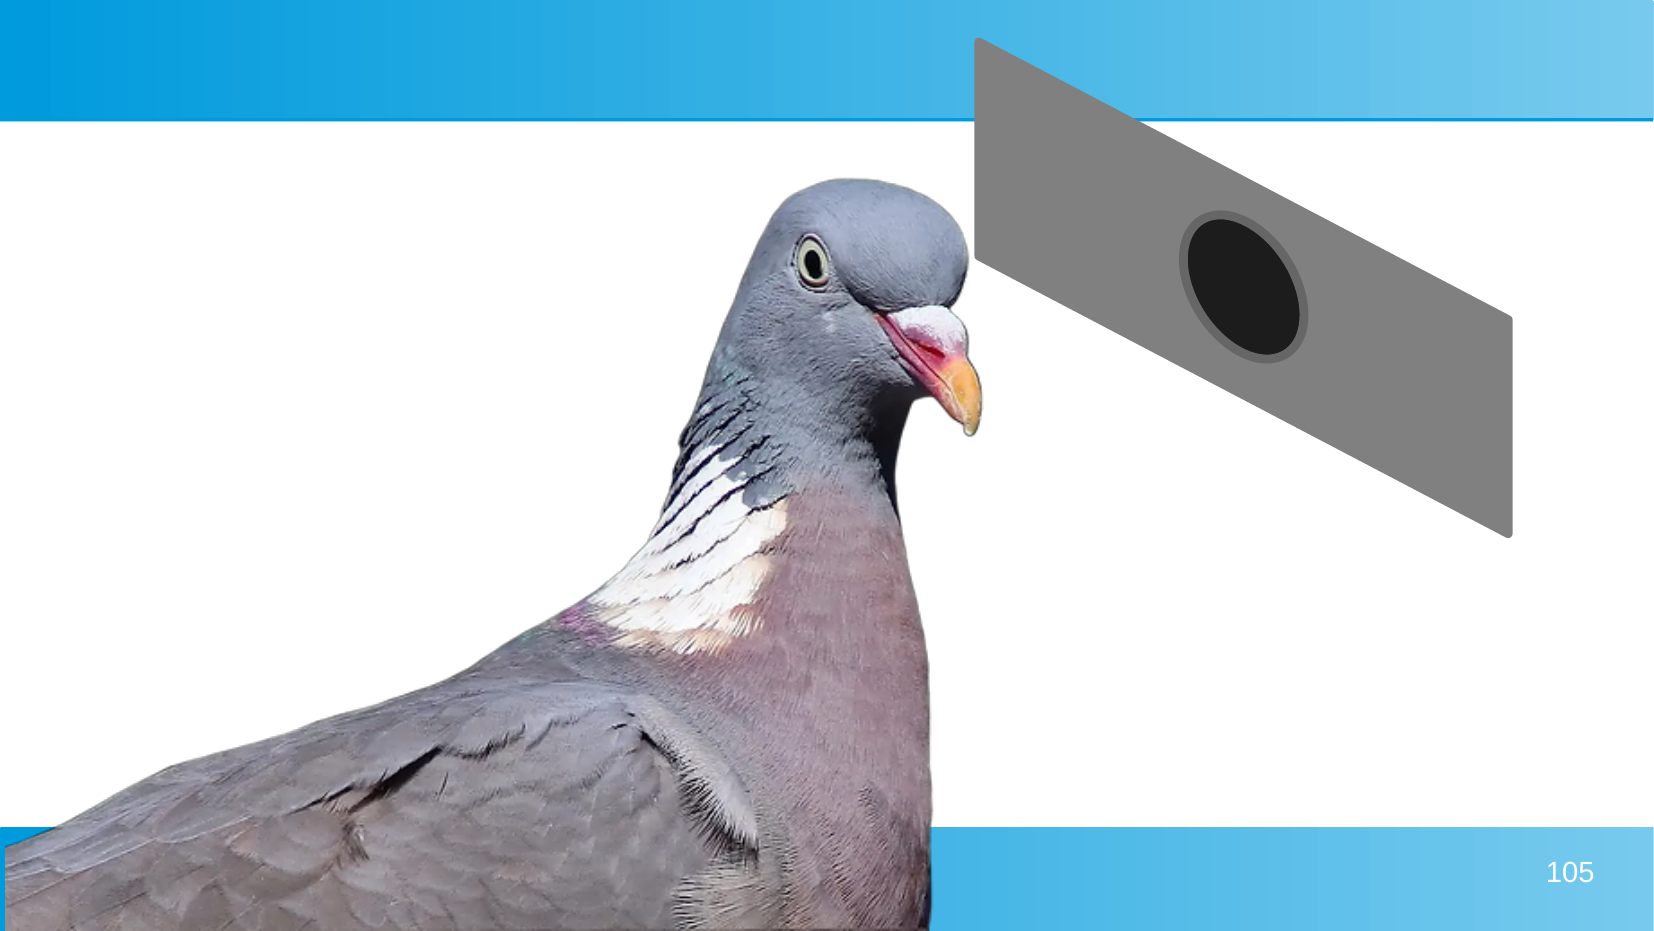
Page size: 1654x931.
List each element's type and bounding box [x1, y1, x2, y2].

picture [5, 130, 1007, 931]
text_box [978, 42, 1509, 534]
